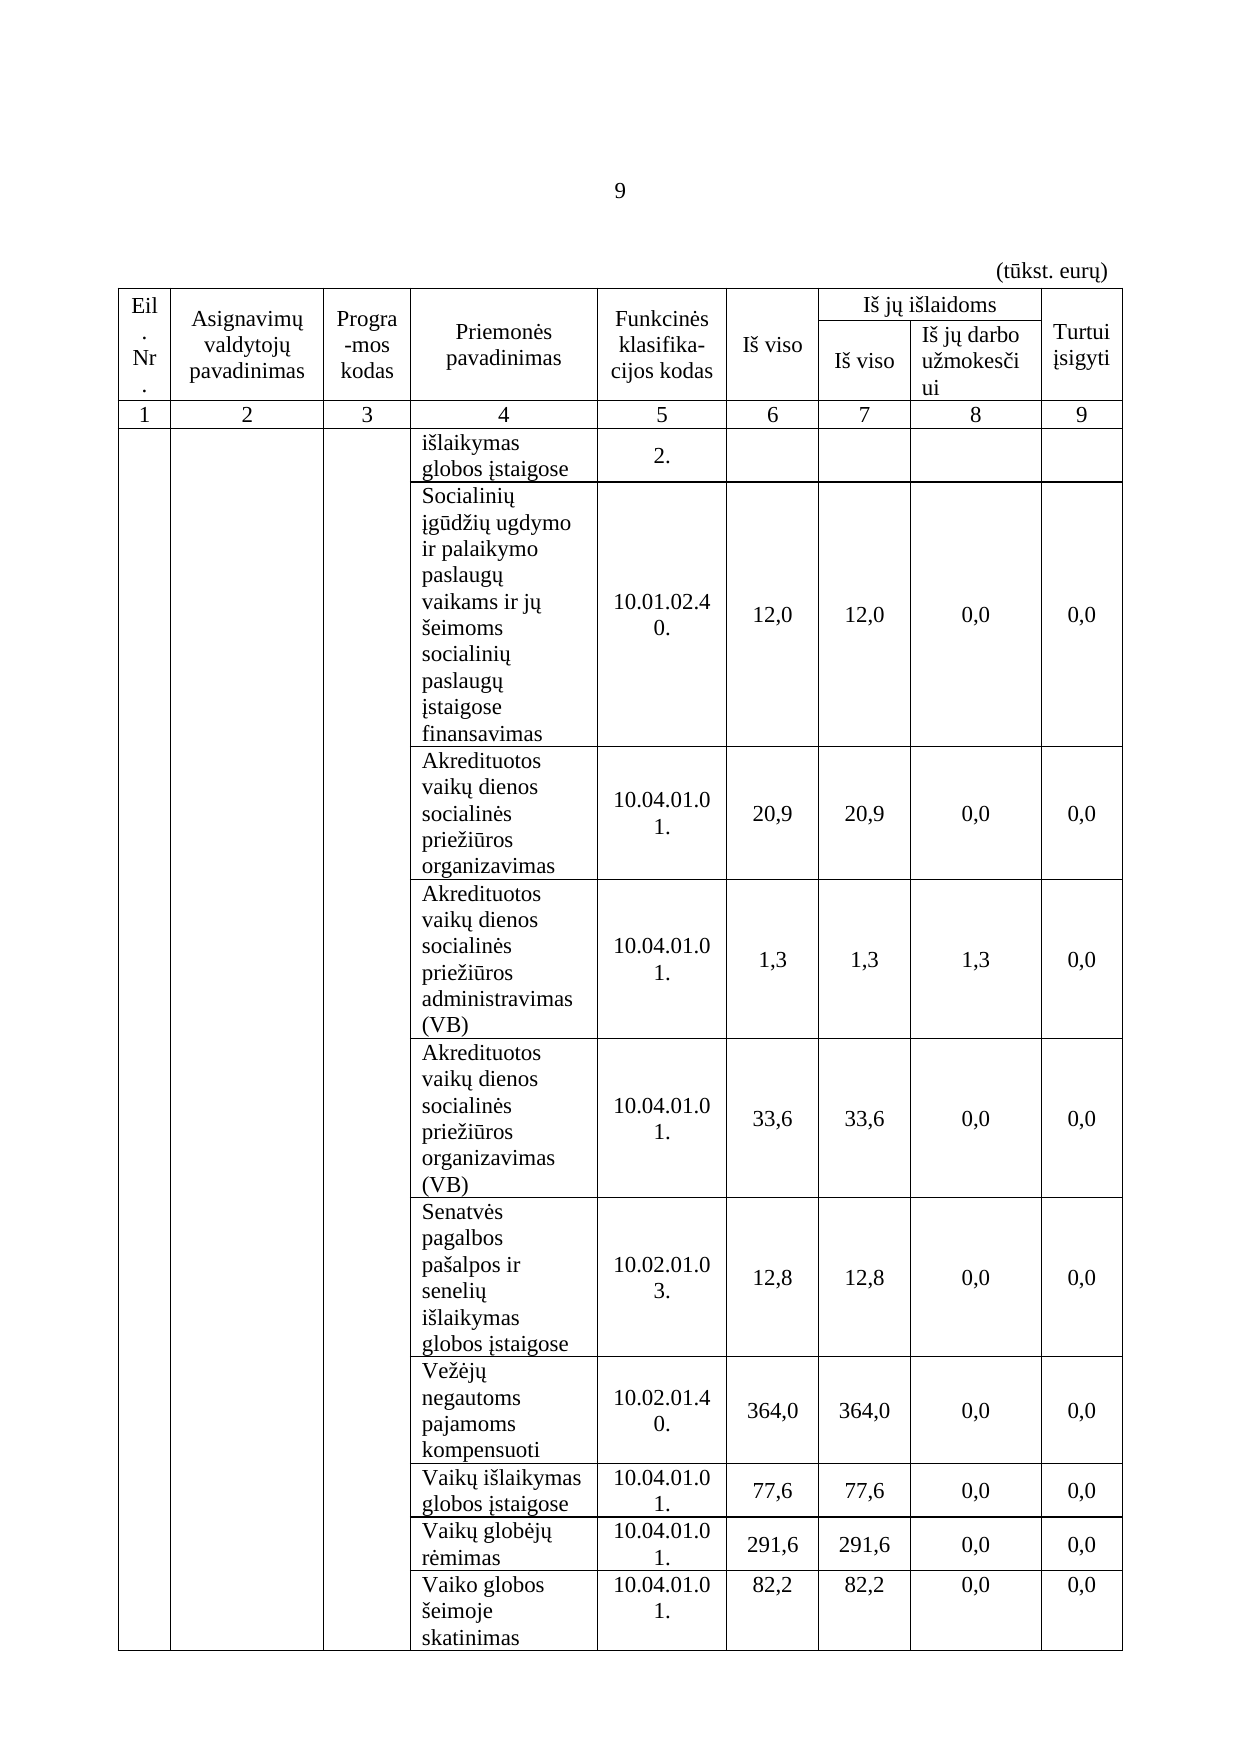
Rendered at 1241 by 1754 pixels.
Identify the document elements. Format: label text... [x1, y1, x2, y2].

table_cell 0,0 [911, 483, 1041, 746]
table_cell 10.04.01.01. [598, 1518, 726, 1570]
table_cell Iš jų darbo užmokesčiui [911, 321, 1041, 400]
table_cell 0,0 [1042, 1518, 1122, 1570]
table_cell [819, 429, 910, 481]
table_cell 0,0 [911, 1357, 1041, 1463]
table_cell Akredituotos vaikų dienos socialinės priežiūros administravimas (VB) [411, 880, 597, 1038]
table_cell 77,6 [819, 1464, 910, 1516]
table_cell 10.01.02.40. [598, 483, 726, 746]
table_cell 10.04.01.01. [598, 1039, 726, 1197]
table_cell 1,3 [911, 880, 1041, 1038]
table_cell 0,0 [1042, 1571, 1122, 1650]
table_header [819, 253, 910, 288]
table_cell 10.04.01.01. [598, 1571, 726, 1650]
table_cell 0,0 [911, 1571, 1041, 1650]
table_cell 9 [1042, 401, 1122, 428]
table_cell Eil. Nr. [119, 289, 170, 400]
table_cell 6 [727, 401, 818, 428]
table_cell 10.04.01.01. [598, 1464, 726, 1516]
table_cell 33,6 [727, 1039, 818, 1197]
table_cell 20,9 [819, 747, 910, 879]
table_cell [171, 429, 323, 1650]
table_cell Akredituotos vaikų dienos socialinės priežiūros organizavimas (VB) [411, 1039, 597, 1197]
table_cell Priemonės pavadinimas [411, 289, 597, 400]
table_header (tūkst. eurų) [910, 253, 1122, 288]
table_cell 10.02.01.40. [598, 1357, 726, 1463]
table_cell 82,2 [819, 1571, 910, 1650]
table_cell 4 [411, 401, 597, 428]
table_cell 0,0 [911, 747, 1041, 879]
table_cell 0,0 [911, 1518, 1041, 1570]
table_cell Asignavimų valdytojų pavadinimas [171, 289, 323, 400]
table_cell 291,6 [727, 1518, 818, 1570]
table_cell 12,8 [819, 1198, 910, 1356]
table_header [170, 253, 324, 288]
table_cell 0,0 [1042, 1464, 1122, 1516]
table_cell 0,0 [1042, 1198, 1122, 1356]
table_cell 291,6 [819, 1518, 910, 1570]
table_cell 77,6 [727, 1464, 818, 1516]
table_cell išlaikymas globos įstaigose [411, 429, 597, 481]
table_cell Iš viso [819, 321, 910, 400]
table_cell [119, 429, 170, 1650]
table_cell 10.04.01.01. [598, 747, 726, 879]
table_cell Funkcinės klasifika-cijos kodas [598, 289, 726, 400]
table_cell Turtui įsigyti [1042, 289, 1122, 400]
table_cell 0,0 [911, 1464, 1041, 1516]
table_cell 5 [598, 401, 726, 428]
table_cell [324, 429, 410, 1650]
table_cell 12,8 [727, 1198, 818, 1356]
table_header [118, 253, 170, 288]
table_cell Vaiko globos šeimoje skatinimas [411, 1571, 597, 1650]
table_cell Akredituotos vaikų dienos socialinės priežiūros organizavimas [411, 747, 597, 879]
table_cell 3 [324, 401, 410, 428]
table_cell 0,0 [1042, 880, 1122, 1038]
table_cell 2. [598, 429, 726, 481]
table_cell 364,0 [819, 1357, 910, 1463]
table_cell 0,0 [1042, 483, 1122, 746]
table_cell 364,0 [727, 1357, 818, 1463]
table_cell Socialinių įgūdžių ugdymo ir palaikymo paslaugų vaikams ir jų šeimoms socialinių paslaugų įstaigose finansavimas [411, 483, 597, 746]
table_cell 8 [911, 401, 1041, 428]
table_cell 82,2 [727, 1571, 818, 1650]
table_cell 2 [171, 401, 323, 428]
table_cell 0,0 [1042, 1039, 1122, 1197]
table_cell 0,0 [911, 1039, 1041, 1197]
table_cell 7 [819, 401, 910, 428]
table_cell 1,3 [727, 880, 818, 1038]
table_cell 12,0 [727, 483, 818, 746]
table_cell Iš jų išlaidoms [819, 289, 1041, 320]
table_cell 20,9 [727, 747, 818, 879]
table_header [727, 253, 818, 288]
table_cell 33,6 [819, 1039, 910, 1197]
table_header [597, 253, 727, 288]
table_cell [911, 429, 1041, 481]
table_cell 0,0 [1042, 1357, 1122, 1463]
table_cell 12,0 [819, 483, 910, 746]
table_cell Vaikų globėjų rėmimas [411, 1518, 597, 1570]
table_cell 10.04.01.01. [598, 880, 726, 1038]
table_cell 1 [119, 401, 170, 428]
table_cell [727, 429, 818, 481]
table_cell 0,0 [1042, 747, 1122, 879]
table_cell Vežėjų negautoms pajamoms kompensuoti [411, 1357, 597, 1463]
table_header [410, 253, 597, 288]
table_cell Progra-mos kodas [324, 289, 410, 400]
table_cell [1042, 429, 1122, 481]
table_cell Iš viso [727, 289, 818, 400]
table_cell 0,0 [911, 1198, 1041, 1356]
table_cell 1,3 [819, 880, 910, 1038]
table_cell Senatvės pagalbos pašalpos ir senelių išlaikymas globos įstaigose [411, 1198, 597, 1356]
table_cell Vaikų išlaikymas globos įstaigose [411, 1464, 597, 1516]
table_header [324, 253, 410, 288]
table_cell 10.02.01.03. [598, 1198, 726, 1356]
